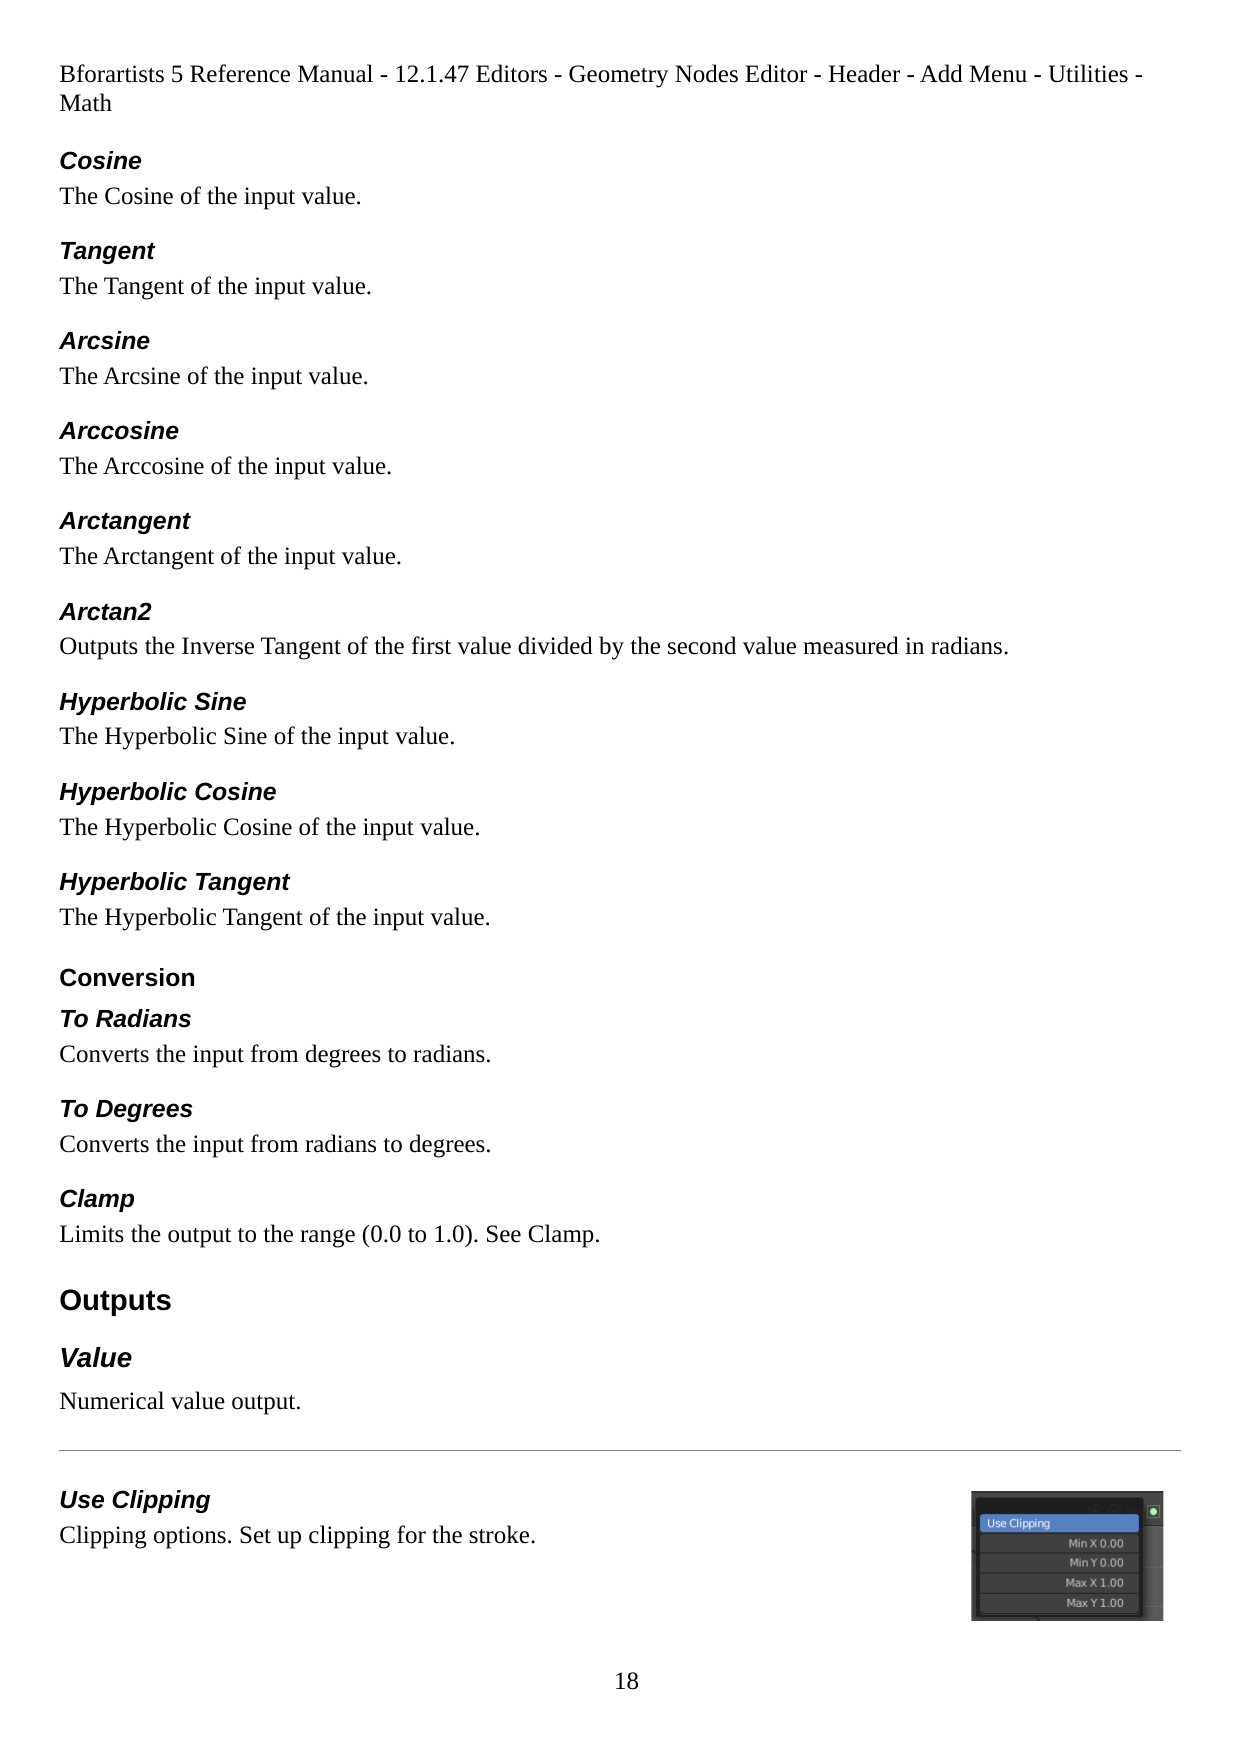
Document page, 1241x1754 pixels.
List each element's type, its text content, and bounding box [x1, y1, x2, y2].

subtitle To Degrees [59, 1094, 1181, 1123]
subtitle Arctangent [59, 506, 1181, 535]
text The Arcsine of the input value. [59, 361, 1181, 390]
subtitle Value [59, 1342, 1181, 1373]
subtitle Hyperbolic Cosine [59, 777, 1181, 805]
subtitle Arccosine [59, 416, 1181, 445]
text The Cosine of the input value. [59, 181, 1181, 209]
subtitle Hyperbolic Tangent [59, 867, 1181, 895]
text Converts the input from degrees to radians. [59, 1039, 1181, 1068]
text The Hyperbolic Tangent of the input value. [59, 902, 1181, 930]
subtitle Clamp [59, 1184, 1181, 1213]
text The Arccosine of the input value. [59, 451, 1181, 480]
subtitle Cosine [59, 146, 1181, 174]
text Outputs the Inverse Tangent of the first value divided by the second value measured in radians. [59, 631, 1181, 660]
subtitle Conversion [59, 963, 1181, 992]
subtitle Arctan2 [59, 597, 1181, 625]
text The Arctangent of the input value. [59, 541, 1181, 570]
text Limits the output to the range (0.0 to 1.0). See Clamp. [59, 1219, 1181, 1248]
text The Hyperbolic Cosine of the input value. [59, 812, 1181, 840]
subtitle Outputs [59, 1283, 1181, 1317]
picture [971, 1491, 1164, 1621]
text Numerical value output. [59, 1386, 1181, 1415]
text Clipping options. Set up clipping for the stroke. [59, 1520, 971, 1549]
subtitle Arcsine [59, 326, 1181, 355]
text Converts the input from radians to degrees. [59, 1129, 1181, 1158]
subtitle Tangent [59, 236, 1181, 265]
text The Hyperbolic Sine of the input value. [59, 721, 1181, 750]
subtitle Use Clipping [59, 1486, 1181, 1514]
subtitle Hyperbolic Sine [59, 687, 1181, 715]
text The Tangent of the input value. [59, 271, 1181, 300]
subtitle To Radians [59, 1004, 1181, 1033]
